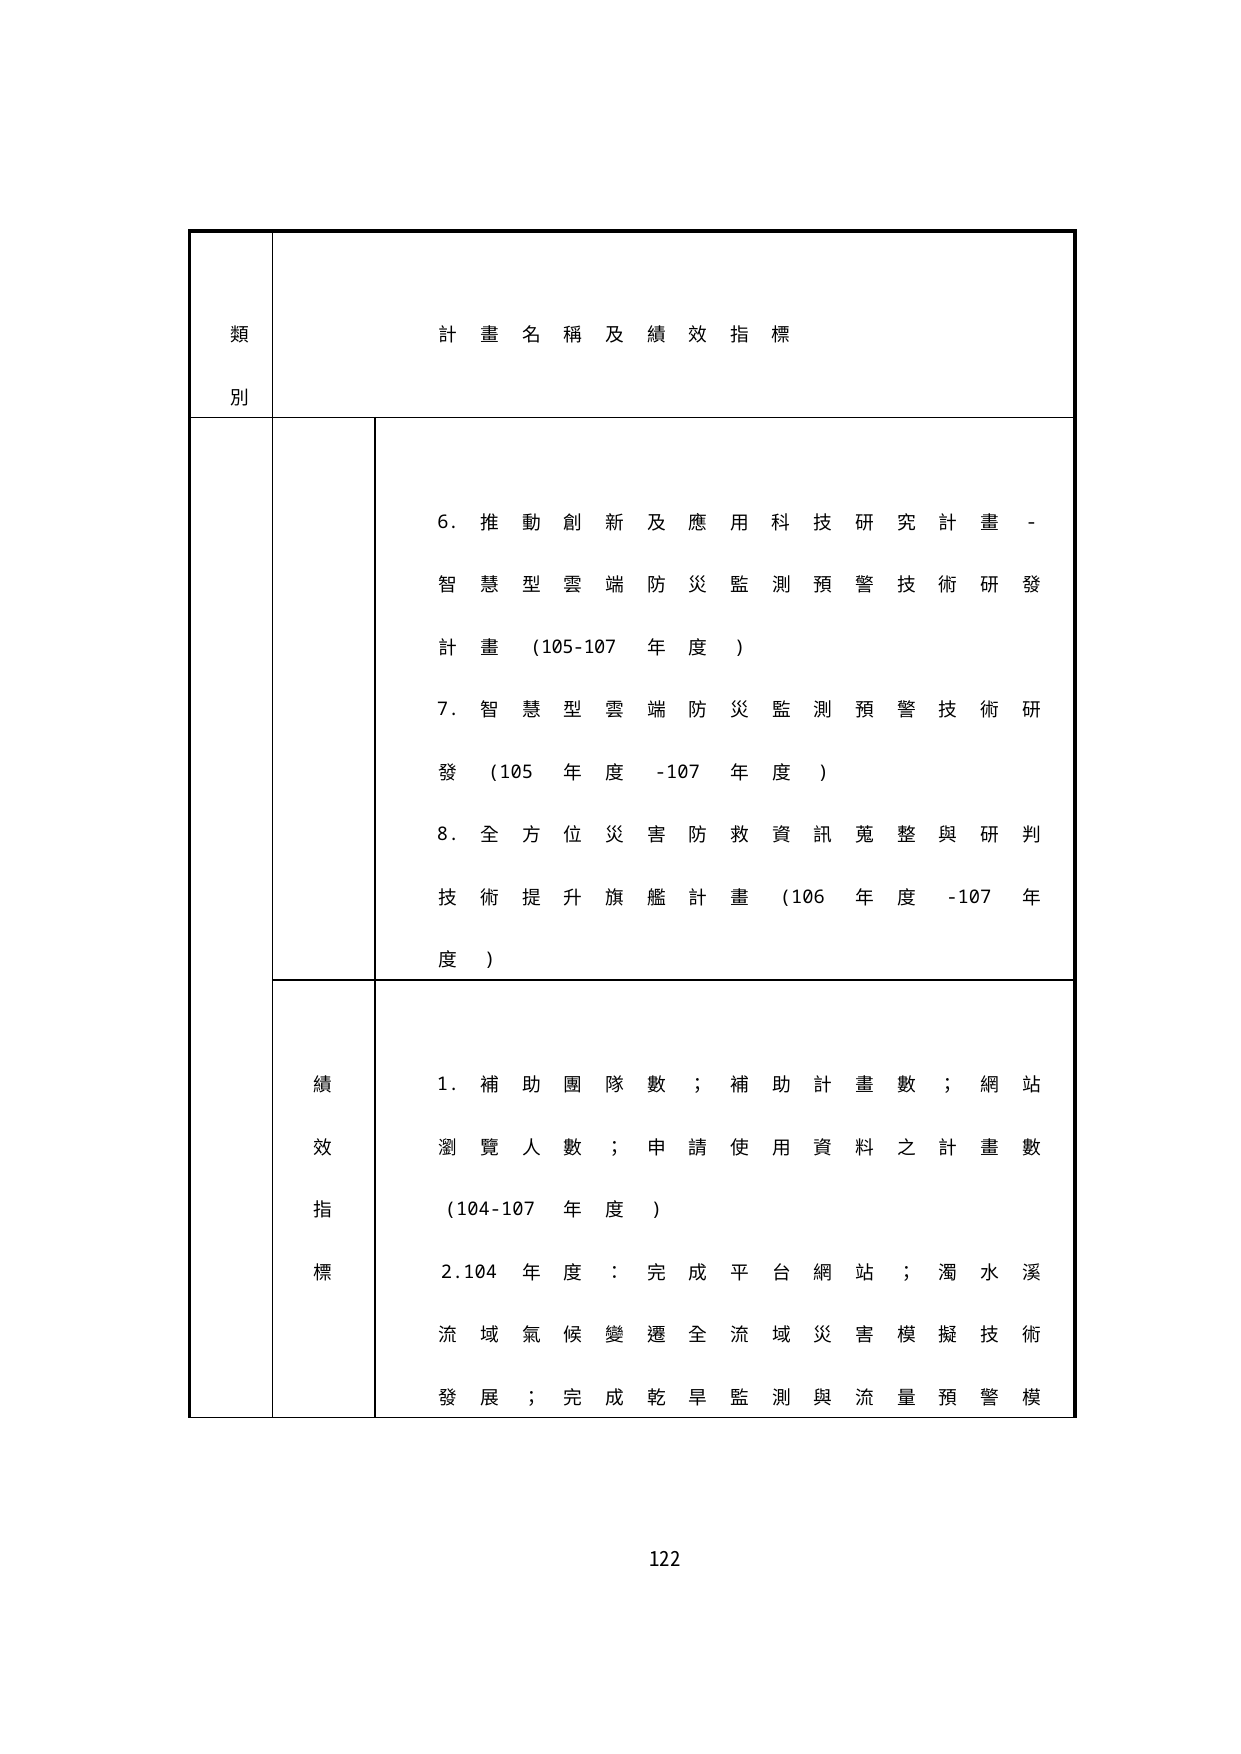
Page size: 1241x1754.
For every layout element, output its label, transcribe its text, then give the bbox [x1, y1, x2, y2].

table_cell [191, 418, 272, 1417]
table_cell 1.補助團隊數；補助計畫數；網站瀏覽人數；申請使用資料之計畫數(104-107年度) 2.104年度：完成平台網站；濁水溪流域氣候變遷全流域災害模擬技術發展；完成乾旱監測與流量預警模 [376, 981, 1073, 1417]
table_cell [273, 418, 374, 979]
table_cell 績效指標 [273, 981, 374, 1417]
table_cell 6.推動創新及應用科技研究計畫-智慧型雲端防災監測預警技術研發計畫(105-107年度) 7.智慧型雲端防災監測預警技術研發(105年度-107年度) 8.全方位災害防救資訊蒐整與研判技術提升旗艦計畫(106年度-107年度) [376, 418, 1073, 979]
table_header 計畫名稱及績效指標 [273, 233, 1073, 417]
table_header 類 別 [191, 233, 272, 417]
